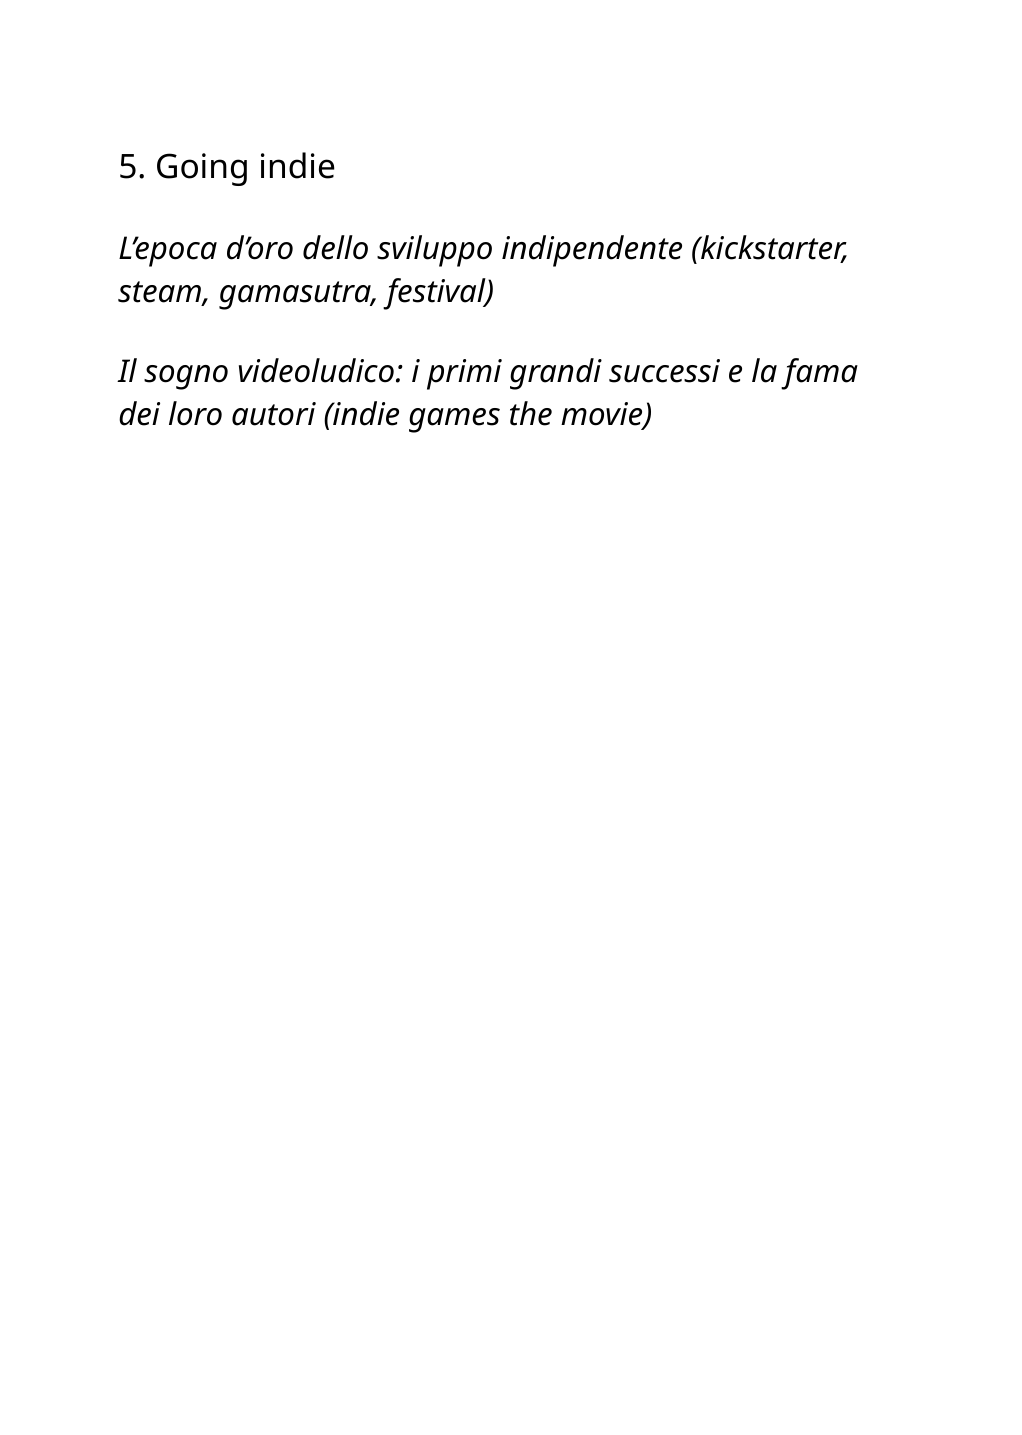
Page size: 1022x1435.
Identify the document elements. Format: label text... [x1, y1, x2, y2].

subtitle 5. Going indie [118, 143, 903, 189]
subtitle L’epoca d’oro dello sviluppo indipendente (kickstarter, steam, gamasutra, festival) [118, 226, 903, 312]
subtitle Il sogno videoludico: i primi grandi successi e la fama dei loro autori (indie games the movie) [118, 349, 903, 434]
